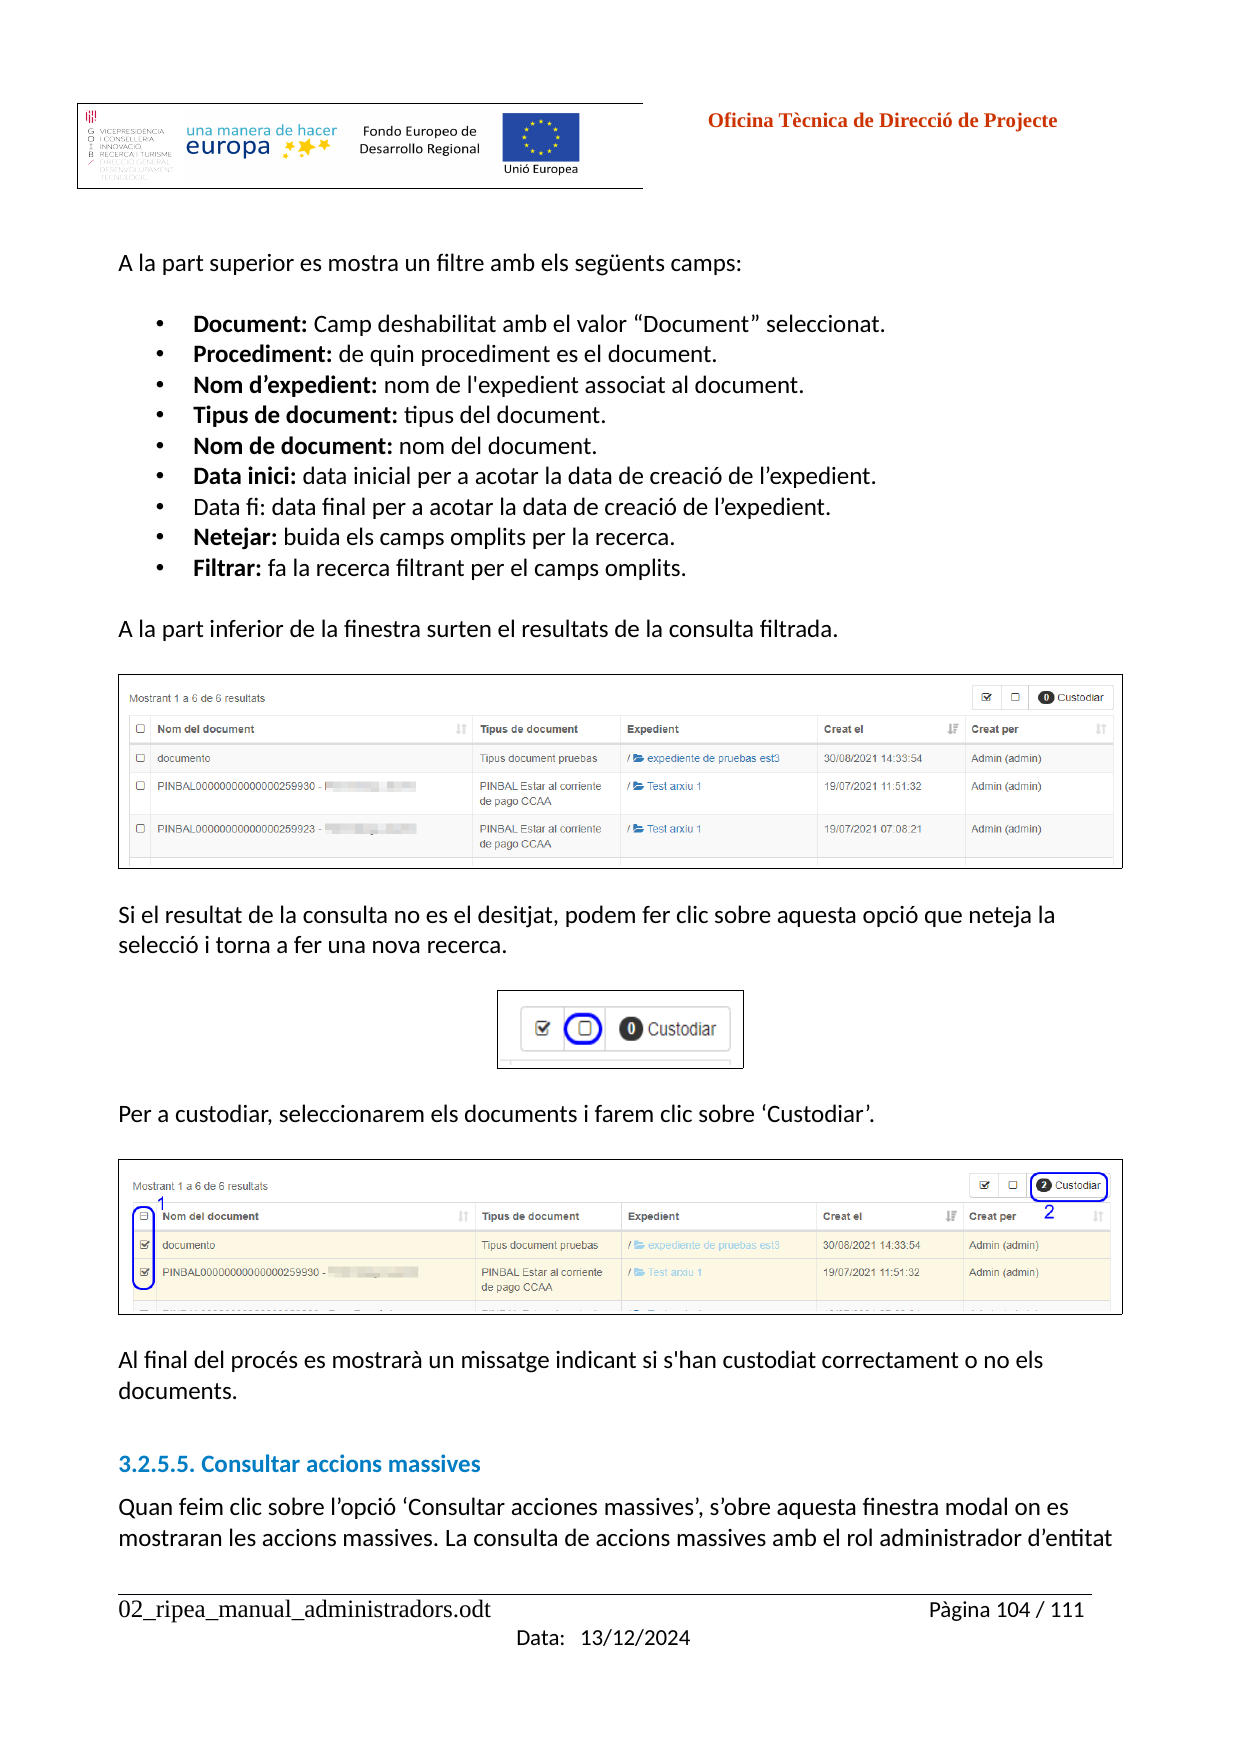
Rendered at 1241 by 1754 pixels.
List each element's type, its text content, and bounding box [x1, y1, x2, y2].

list Procediment: de quin procediment es el document. [156, 338, 1122, 369]
text Si el resultat de la consulta no es el desitjat, podem fer clic sobre aquesta opció que neteja la selecció i torna a fer una nova recerca. [118, 899, 1122, 960]
list Data inici: data inicial per a acotar la data de creació de l’expedient. [156, 461, 1122, 491]
list Filtrar: fa la recerca filtrant per el camps omplits. [156, 552, 1122, 583]
text Al final del procés es mostrarà un missatge indicant si s'han custodiat correctament o no els documents. [118, 1344, 1122, 1405]
text A la part inferior de la finestra surten el resultats de la consulta filtrada. [118, 613, 1122, 644]
list Data fi: data final per a acotar la data de creació de l’expedient. [156, 491, 1122, 522]
picture [121, 677, 1119, 866]
list Netejar: buida els camps omplits per la recerca. [156, 522, 1122, 552]
subtitle 3.2.5.5. Consultar accions massives [118, 1448, 1122, 1479]
text Quan feim clic sobre l’opció ‘Consultar acciones massives’, s’obre aquesta finestra modal on es mostraran les accions massives. La consulta de accions massives amb el rol administrador d’entitat [118, 1491, 1122, 1552]
list Nom de document: nom del document. [156, 430, 1122, 461]
picture [82, 108, 178, 182]
list Document: Camp deshabilitat amb el valor “Document” seleccionat. [156, 308, 1122, 338]
text A la part superior es mostra un filtre amb els següents camps: [118, 247, 1122, 277]
list Tipus de document: tipus del document. [156, 399, 1122, 430]
text Per a custodiar, seleccionarem els documents i farem clic sobre ‘Custodiar’. [118, 1098, 1122, 1129]
picture [184, 108, 585, 182]
picture [121, 1162, 1119, 1311]
list Nom d’expedient: nom de l'expedient associat al document. [156, 369, 1122, 399]
picture [500, 993, 741, 1065]
